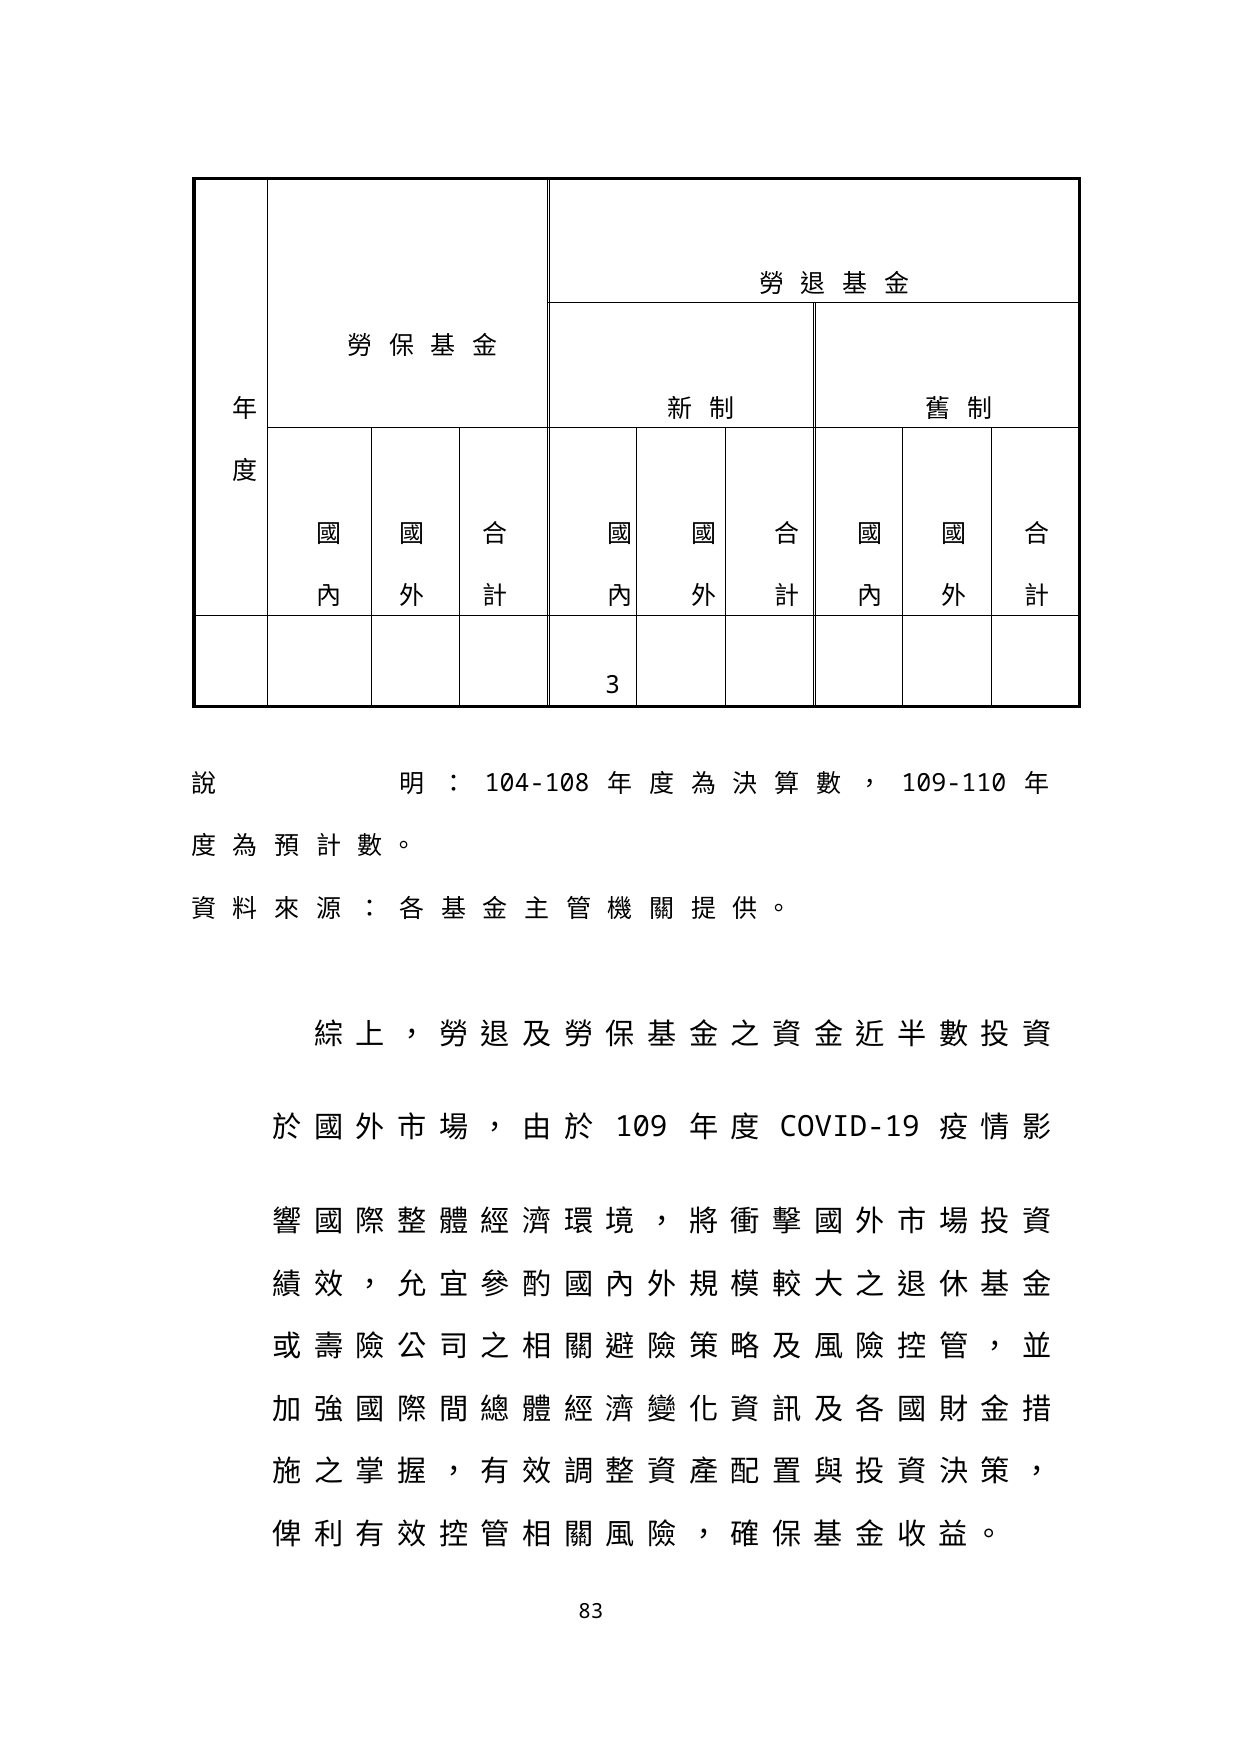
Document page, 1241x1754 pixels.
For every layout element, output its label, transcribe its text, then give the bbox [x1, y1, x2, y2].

table_cell 國外 [903, 428, 991, 615]
table_cell 新制 [550, 303, 813, 427]
table_cell [637, 616, 725, 705]
table_cell 國外 [637, 428, 725, 615]
table_cell 3 [550, 616, 636, 705]
table_cell [196, 616, 267, 705]
table_cell 國內 [268, 428, 371, 615]
table_cell 舊制 [816, 303, 1078, 427]
text 資料來源：各基金主管機關提供。 [183, 865, 1058, 927]
table_cell 國外 [372, 428, 459, 615]
table_cell 國內 [550, 428, 636, 615]
table_cell [726, 616, 813, 705]
table_header 年度 [196, 180, 267, 615]
text 綜上，勞退及勞保基金之資金近半數投資於國外市場，由於109年度COVID-19疫情影響國際整體經濟環境，將衝擊國外市場投資績效，允宜參酌國內外規模較大之退休基金或壽險公司之相關避險策略及風險控管，並加強國際間總體經濟變化資訊及各國財金措施之掌握，有效調整資產配置與投資決策，俾利有效控管相關風險，確保基金收益。 [242, 990, 1058, 1552]
table_cell [816, 616, 902, 705]
table_cell 合計 [726, 428, 813, 615]
table_cell [992, 616, 1078, 705]
table_cell 合計 [460, 428, 547, 615]
text 說 明：104-108年度為決算數，109-110年度為預計數。 [183, 740, 1058, 865]
table_cell [460, 616, 547, 705]
table_header 勞退基金 [550, 180, 1078, 302]
table_cell 國內 [816, 428, 902, 615]
table_cell 合計 [992, 428, 1078, 615]
table_cell [903, 616, 991, 705]
table_header 勞保基金 [268, 180, 547, 427]
table_cell [268, 616, 371, 705]
table_cell [372, 616, 459, 705]
